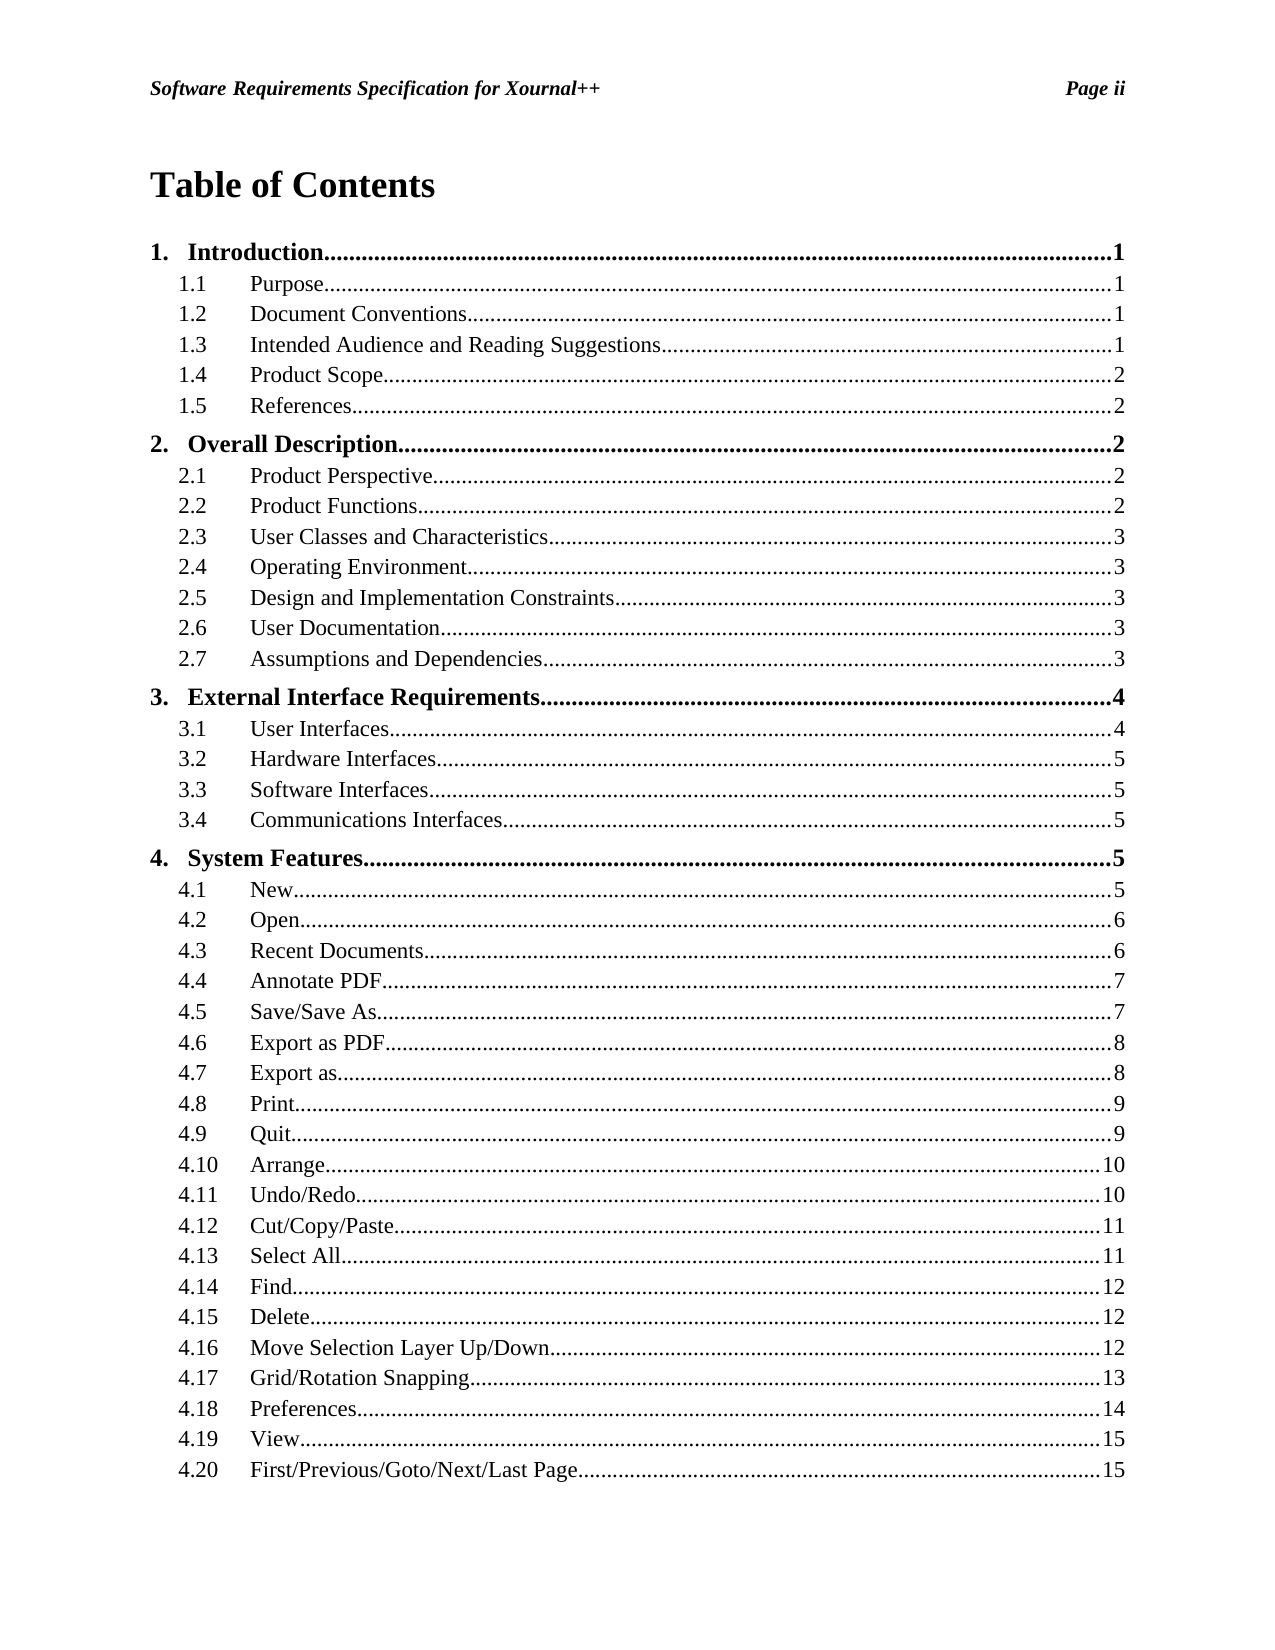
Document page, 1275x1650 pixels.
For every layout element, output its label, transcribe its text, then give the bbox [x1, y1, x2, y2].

text 1.3 Intended Audience and Reading Suggestions 1 [178, 331, 1125, 357]
text 2.1 Product Perspective 2 [178, 462, 1125, 488]
text 4.5 Save/Save As 7 [178, 998, 1125, 1024]
text 1.5 References 2 [178, 392, 1125, 418]
text 2.5 Design and Implementation Constraints 3 [178, 584, 1125, 610]
text 4.2 Open 6 [178, 907, 1125, 933]
text 3.1 User Interfaces 4 [178, 715, 1125, 741]
text 4. System Features 5 [150, 843, 1125, 872]
text 4.4 Annotate PDF 7 [178, 968, 1125, 994]
text 2.2 Product Functions 2 [178, 492, 1125, 519]
text 4.15 Delete 12 [178, 1303, 1125, 1330]
text Table of Contents [150, 162, 1125, 206]
text 2.3 User Classes and Characteristics 3 [178, 523, 1125, 549]
text 4.10 Arrange 10 [178, 1151, 1125, 1177]
text 4.12 Cut/Copy/Paste 11 [178, 1212, 1125, 1238]
text 2. Overall Description 2 [150, 429, 1125, 457]
text 4.14 Find 12 [178, 1273, 1125, 1299]
text 4.11 Undo/Redo 10 [178, 1181, 1125, 1208]
text 2.7 Assumptions and Dependencies 3 [178, 645, 1125, 671]
text 4.3 Recent Documents 6 [178, 937, 1125, 963]
text 3.3 Software Interfaces 5 [178, 776, 1125, 802]
text 4.17 Grid/Rotation Snapping 13 [178, 1364, 1125, 1391]
text 1.2 Document Conventions 1 [178, 300, 1125, 327]
text 1. Introduction 1 [150, 237, 1125, 266]
text 3. External Interface Requirements 4 [150, 682, 1125, 710]
text 4.9 Quit 9 [178, 1120, 1125, 1147]
text 4.20 First/Previous/Goto/Next/Last Page 15 [178, 1456, 1125, 1482]
text 1.1 Purpose 1 [178, 270, 1125, 296]
text 4.8 Print 9 [178, 1090, 1125, 1116]
text 2.4 Operating Environment 3 [178, 553, 1125, 580]
text 1.4 Product Scope 2 [178, 361, 1125, 388]
text 4.19 View 15 [178, 1425, 1125, 1452]
text 4.13 Select All 11 [178, 1242, 1125, 1269]
text 2.6 User Documentation 3 [178, 614, 1125, 641]
text 4.1 New 5 [178, 876, 1125, 902]
text 4.6 Export as PDF 8 [178, 1029, 1125, 1055]
text 4.16 Move Selection Layer Up/Down 12 [178, 1334, 1125, 1360]
text 4.18 Preferences 14 [178, 1395, 1125, 1421]
text 3.2 Hardware Interfaces 5 [178, 745, 1125, 772]
text 4.7 Export as... 8 [178, 1059, 1125, 1086]
text 3.4 Communications Interfaces 5 [178, 806, 1125, 833]
